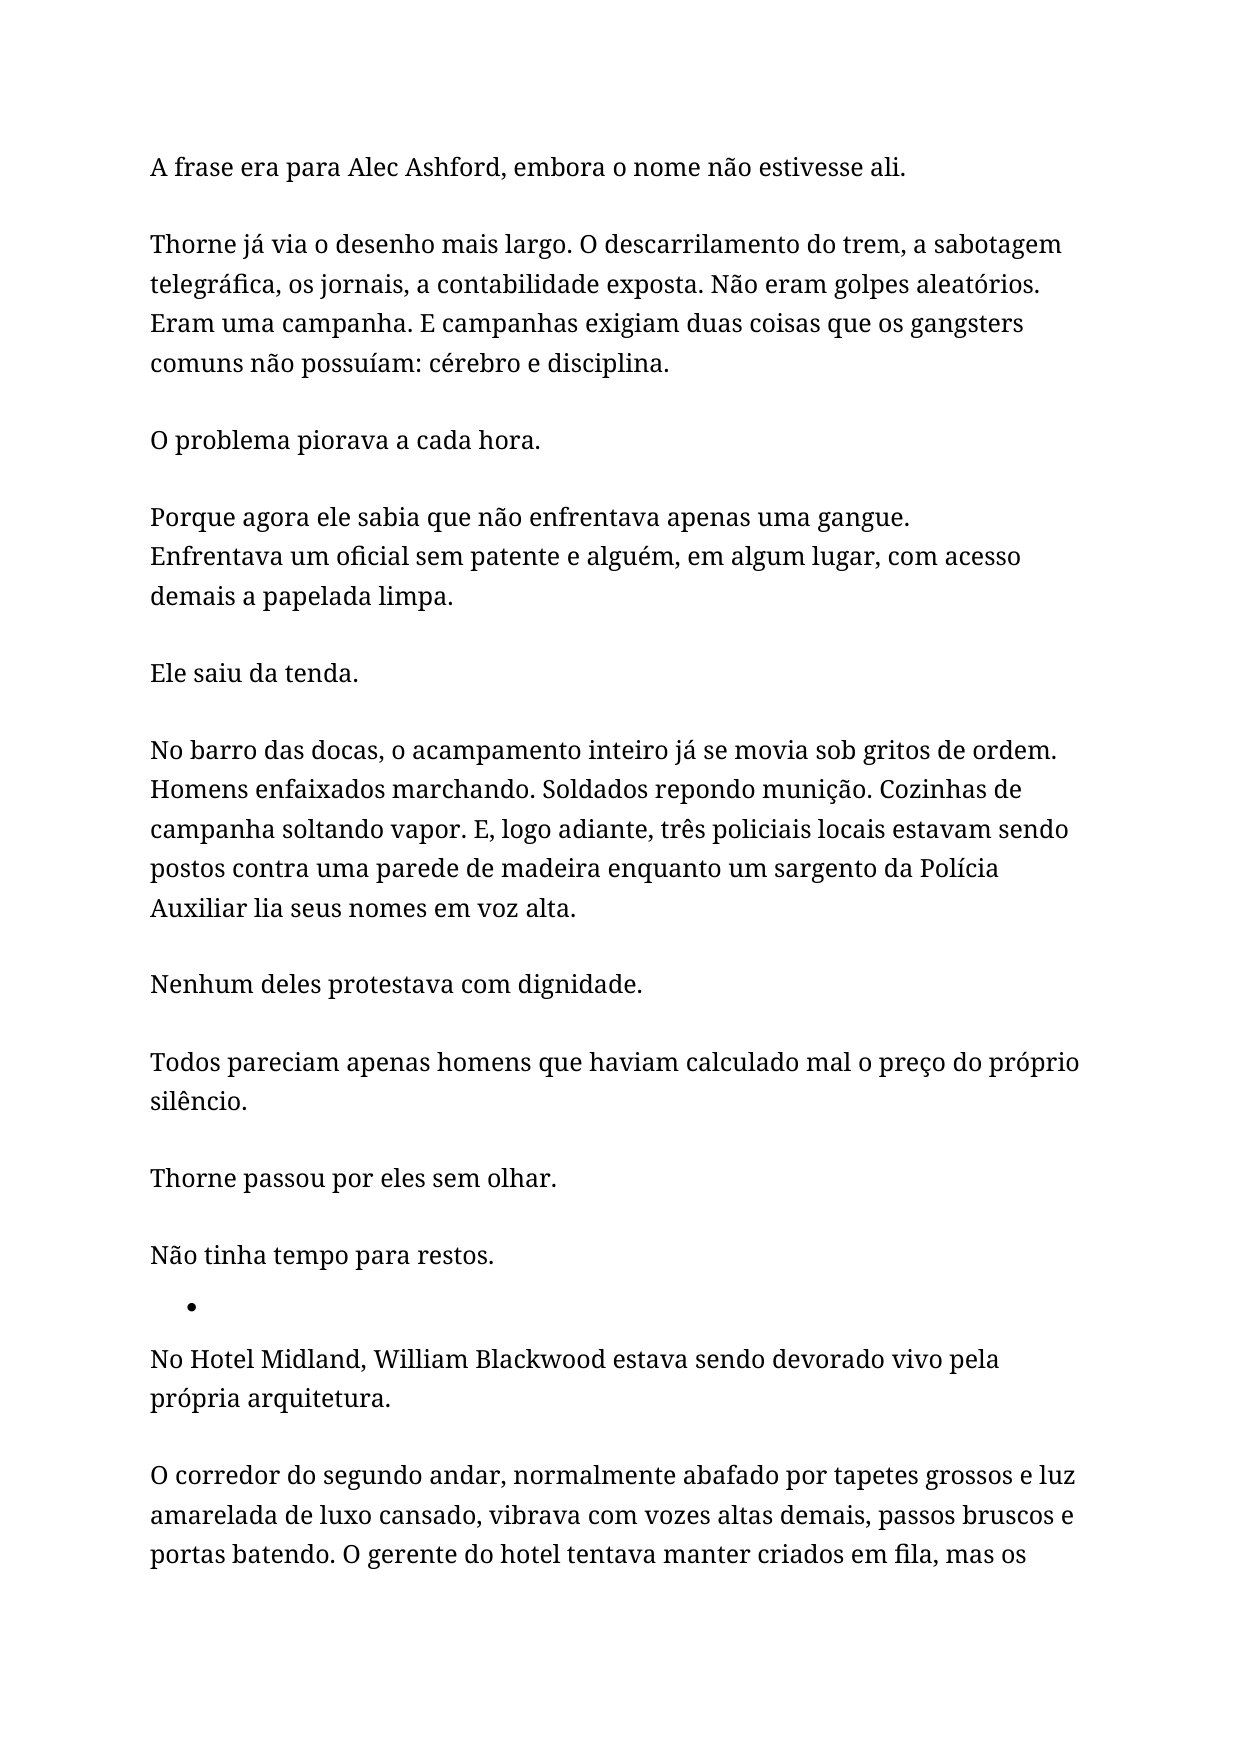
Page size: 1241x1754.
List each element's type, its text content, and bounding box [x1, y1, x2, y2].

text O corredor do segundo andar, normalmente abafado por tapetes grossos e luz amarelada de luxo cansado, vibrava com vozes altas demais, passos bruscos e portas batendo. O gerente do hotel tentava manter criados em fila, mas os [150, 1458, 1090, 1571]
text Não tinha tempo para restos. [150, 1238, 1090, 1272]
text A frase era para Alec Ashford, embora o nome não estivesse ali. [150, 150, 1090, 184]
text Todos pareciam apenas homens que haviam calculado mal o preço do próprio silêncio. [150, 1044, 1090, 1118]
text Ele saiu da tenda. [150, 655, 1090, 689]
text Porque agora ele sabia que não enfrentava apenas uma gangue. Enfrentava um oficial sem patente e alguém, em algum lugar, com acesso demais a papelada limpa. [150, 499, 1090, 612]
text Thorne já via o desenho mais largo. O descarrilamento do trem, a sabotagem telegráfica, os jornais, a contabilidade exposta. Não eram golpes aleatórios. Eram uma campanha. E campanhas exigiam duas coisas que os gangsters comuns não possuíam: cérebro e disciplina. [150, 227, 1090, 379]
text Thorne passou por eles sem olhar. [150, 1161, 1090, 1195]
text O problema piorava a cada hora. [150, 422, 1090, 456]
text Nenhum deles protestava com dignidade. [150, 967, 1090, 1001]
text No barro das docas, o acampamento inteiro já se movia sob gritos de ordem. Homens enfaixados marchando. Soldados repondo munição. Cozinhas de campanha soltando vapor. E, logo adiante, três policiais locais estavam sendo postos contra uma parede de madeira enquanto um sargento da Polícia Auxiliar lia seus nomes em voz alta. [150, 732, 1090, 924]
text No Hotel Midland, William Blackwood estava sendo devorado vivo pela própria arquitetura. [150, 1342, 1090, 1415]
